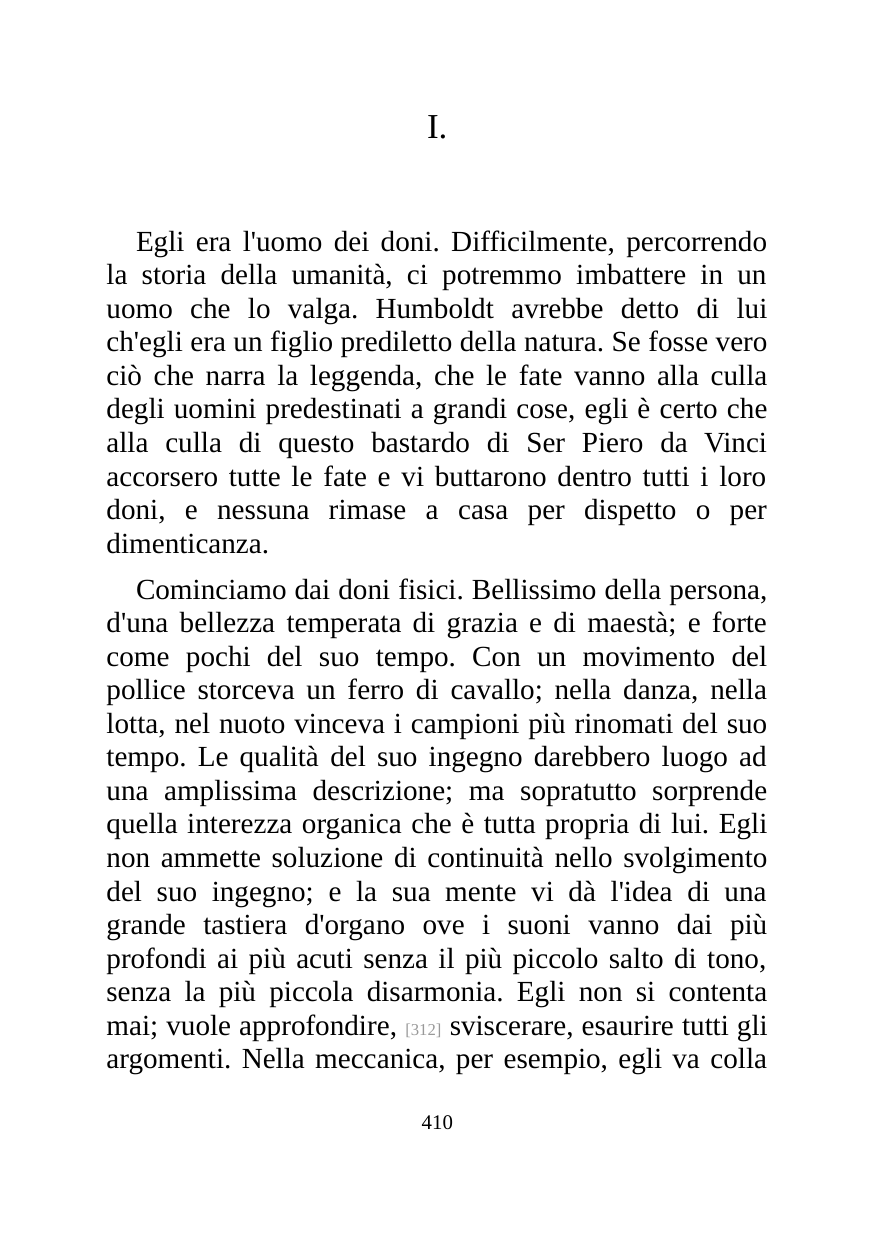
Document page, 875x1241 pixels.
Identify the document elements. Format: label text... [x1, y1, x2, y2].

text Egli era l'uomo dei doni. Difficilmente, percorrendo la storia della umanità, ci potremmo imbattere in un uomo che lo valga. Humboldt avrebbe detto di lui ch'egli era un figlio prediletto della natura. Se fosse vero ciò che narra la leggenda, che le fate vanno alla culla degli uomini predestinati a grandi cose, egli è certo che alla culla di questo bastardo di Ser Piero da Vinci accorsero tutte le fate e vi buttarono dentro tutti i loro doni, e nessuna rimase a casa per dispetto o per dimenticanza. [106, 224, 768, 559]
text Cominciamo dai doni fisici. Bellissimo della persona, d'una bellezza temperata di grazia e di maestà; e forte come pochi del suo tempo. Con un movimento del pollice storceva un ferro di cavallo; nella danza, nella lotta, nel nuoto vinceva i campioni più rinomati del suo tempo. Le qualità del suo ingegno darebbero luogo ad una amplissima descrizione; ma sopratutto sorprende quella interezza organica che è tutta propria di lui. Egli non ammette soluzione di continuità nello svolgimento del suo ingegno; e la sua mente vi dà l'idea di una grande tastiera d'organo ove i suoni vanno dai più profondi ai più acuti senza il più piccolo salto di tono, senza la più piccola disarmonia. Egli non si contenta mai; vuole approfondire, [312] sviscerare, esaurire tutti gli argomenti. Nella meccanica, per esempio, egli va colla [106, 572, 768, 1075]
subtitle I. [106, 106, 768, 146]
